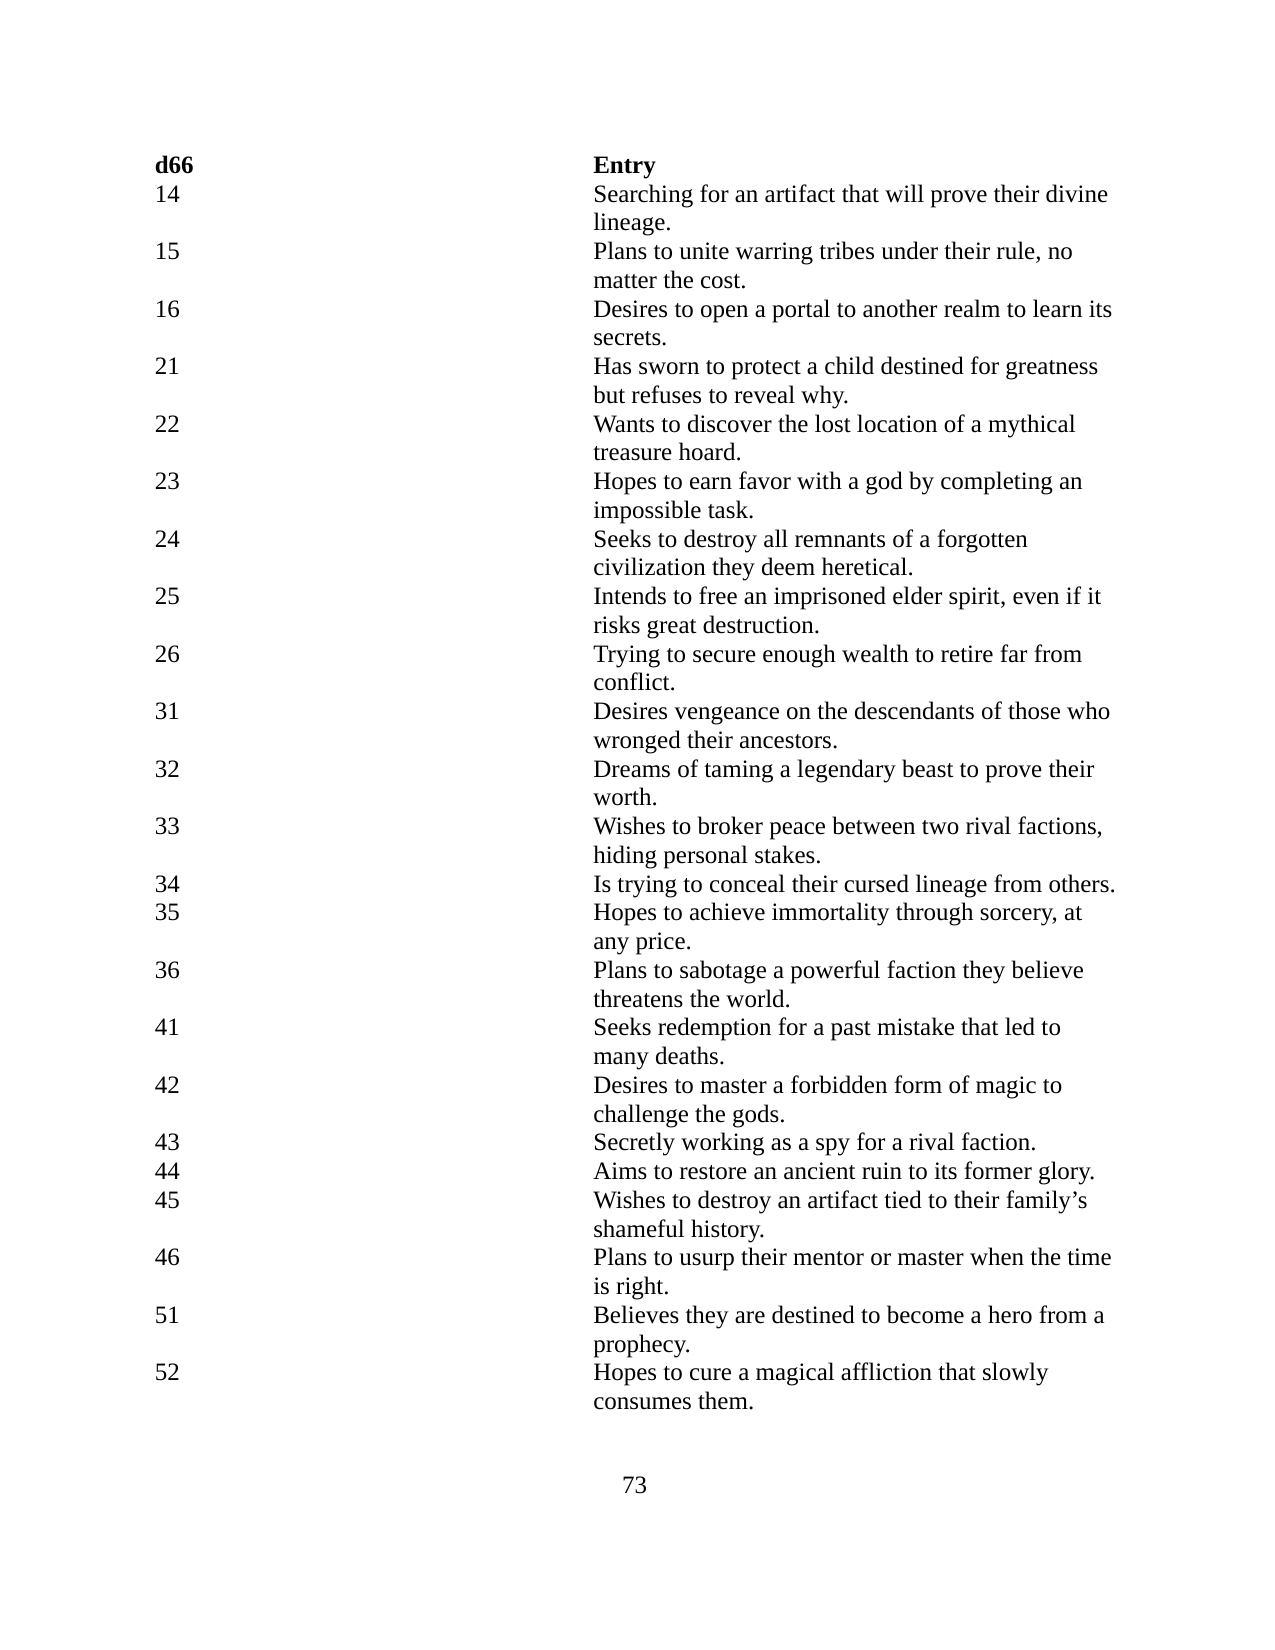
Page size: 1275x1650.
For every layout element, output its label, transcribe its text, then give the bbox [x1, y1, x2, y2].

table_cell 45 [150, 1185, 589, 1242]
table_cell Aims to restore an ancient ruin to its former glory. [589, 1156, 1125, 1185]
table_cell Wishes to destroy an artifact tied to their family’s shameful history. [589, 1185, 1125, 1242]
table_cell Dreams of taming a legendary beast to prove their worth. [589, 754, 1125, 811]
table_cell 42 [150, 1070, 589, 1127]
table_cell 51 [150, 1300, 589, 1357]
table_cell 15 [150, 236, 589, 294]
table_cell 41 [150, 1013, 589, 1070]
table_cell Seeks redemption for a past mistake that led to many deaths. [589, 1013, 1125, 1070]
table_cell 44 [150, 1156, 589, 1185]
table_cell 22 [150, 409, 589, 466]
table_cell 23 [150, 466, 589, 524]
table_cell 33 [150, 811, 589, 869]
table_cell Desires to open a portal to another realm to learn its secrets. [589, 294, 1125, 351]
table_cell 21 [150, 351, 589, 409]
table_cell Desires vengeance on the descendants of those who wronged their ancestors. [589, 696, 1125, 754]
table_cell Seeks to destroy all remnants of a forgotten civilization they deem heretical. [589, 524, 1125, 581]
table_cell Intends to free an imprisoned elder spirit, even if it risks great destruction. [589, 581, 1125, 639]
table_cell Plans to sabotage a powerful faction they believe threatens the world. [589, 955, 1125, 1012]
table_cell 26 [150, 639, 589, 696]
table_cell Plans to usurp their mentor or master when the time is right. [589, 1243, 1125, 1300]
table_cell 16 [150, 294, 589, 351]
table_cell Wants to discover the lost location of a mythical treasure hoard. [589, 409, 1125, 466]
table_cell Believes they are destined to become a hero from a prophecy. [589, 1300, 1125, 1357]
table_cell Plans to unite warring tribes under their rule, no matter the cost. [589, 236, 1125, 294]
table_cell Is trying to conceal their cursed lineage from others. [589, 869, 1125, 897]
table_cell Secretly working as a spy for a rival faction. [589, 1128, 1125, 1156]
table_cell 35 [150, 898, 589, 955]
table_header d66 [150, 150, 589, 179]
table_header Entry [589, 150, 1125, 179]
table_cell 46 [150, 1243, 589, 1300]
table_cell Has sworn to protect a child destined for greatness but refuses to reveal why. [589, 351, 1125, 409]
table_cell Searching for an artifact that will prove their divine lineage. [589, 179, 1125, 236]
table_cell 43 [150, 1128, 589, 1156]
table_cell Hopes to achieve immortality through sorcery, at any price. [589, 898, 1125, 955]
table_cell Wishes to broker peace between two rival factions, hiding personal stakes. [589, 811, 1125, 869]
table_cell 32 [150, 754, 589, 811]
table_cell 14 [150, 179, 589, 236]
table_cell 25 [150, 581, 589, 639]
table_cell 24 [150, 524, 589, 581]
table_cell Hopes to earn favor with a god by completing an impossible task. [589, 466, 1125, 524]
table_cell Trying to secure enough wealth to retire far from conflict. [589, 639, 1125, 696]
table_cell 34 [150, 869, 589, 897]
table_cell Hopes to cure a magical affliction that slowly consumes them. [589, 1358, 1125, 1415]
table_cell 52 [150, 1358, 589, 1415]
table_cell 36 [150, 955, 589, 1012]
table_cell Desires to master a forbidden form of magic to challenge the gods. [589, 1070, 1125, 1127]
table_cell 31 [150, 696, 589, 754]
